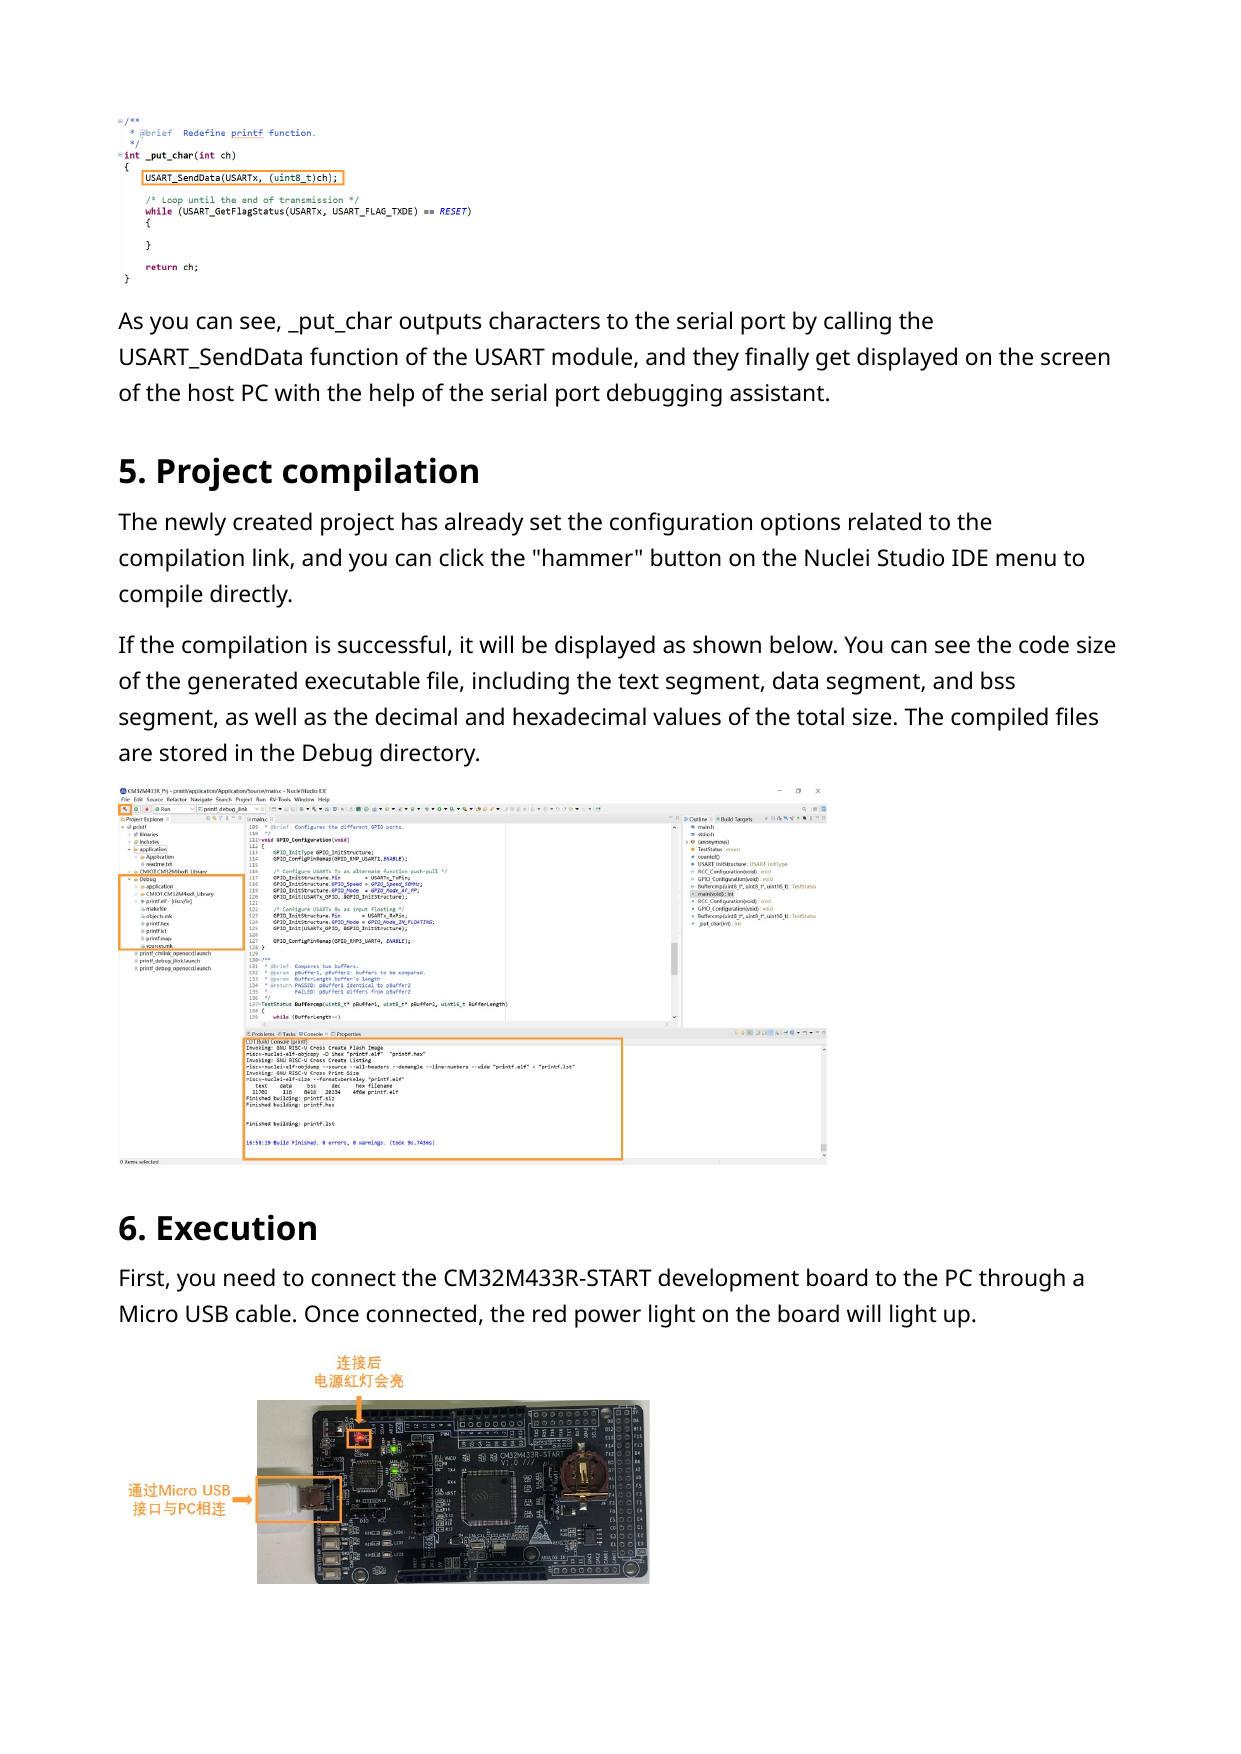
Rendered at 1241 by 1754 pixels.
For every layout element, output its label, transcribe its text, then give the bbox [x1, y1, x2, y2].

picture [118, 787, 827, 1165]
text First, you need to connect the CM32M433R-START development board to the PC through a Micro USB cable. Once connected, the red power light on the board will light up. [118, 1262, 1122, 1329]
text The newly created project has already set the configuration options related to the compilation link, and you can click the "hammer" button on the Nuclei Studio IDE menu to compile directly. [118, 506, 1122, 609]
picture [118, 1348, 650, 1584]
subtitle 6. Execution [118, 1204, 1122, 1250]
subtitle 5. Project compilation [118, 448, 1122, 494]
picture [118, 118, 473, 286]
text If the compilation is successful, it will be displayed as shown below. You can see the code size of the generated executable file, including the text segment, data segment, and bss segment, as well as the decimal and hexadecimal values of the total size. The compiled files are stored in the Debug directory. [118, 629, 1122, 768]
text As you can see, _put_char outputs characters to the serial port by calling the USART_SendData function of the USART module, and they finally get displayed on the screen of the host PC with the help of the serial port debugging assistant. [118, 305, 1122, 408]
